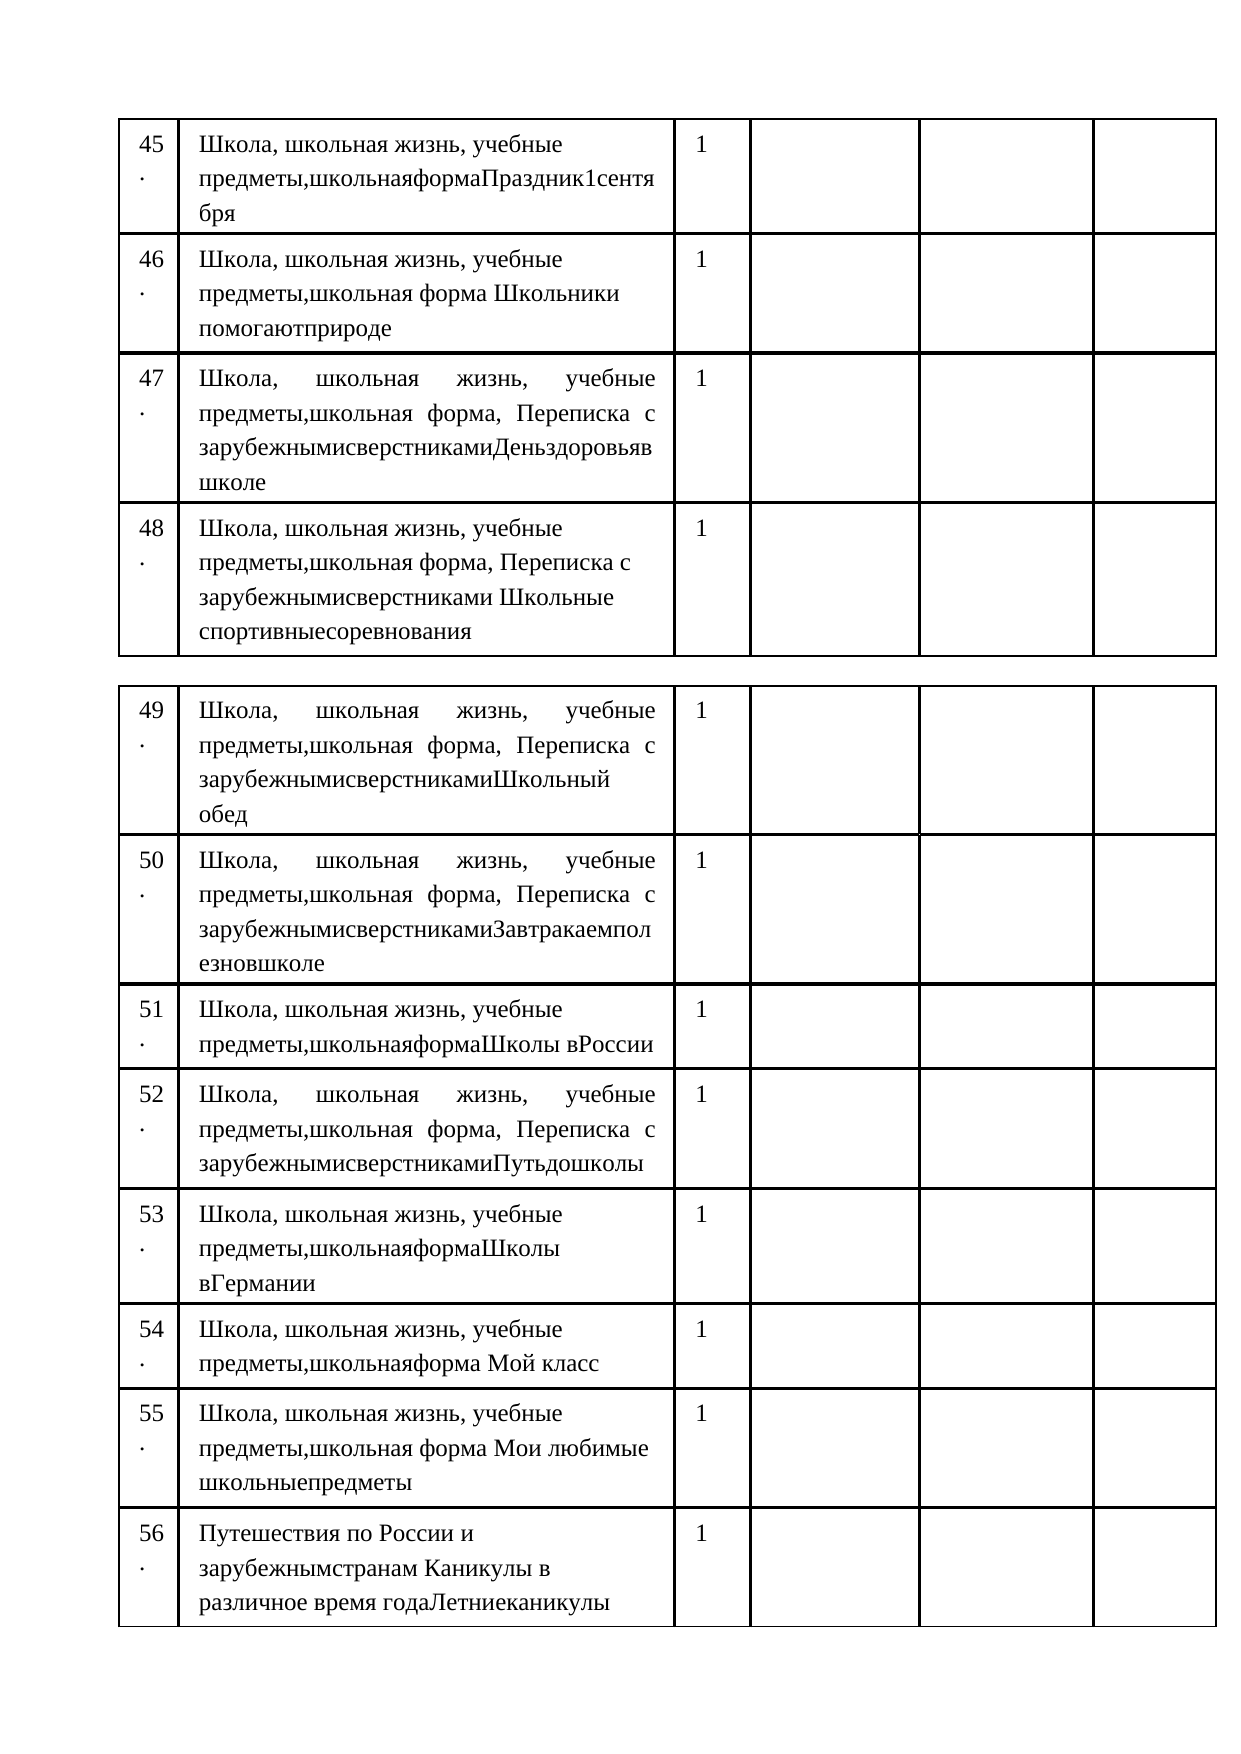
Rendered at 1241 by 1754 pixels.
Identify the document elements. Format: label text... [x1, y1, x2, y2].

table_cell [1095, 836, 1215, 982]
table_header Школа, школьная жизнь, учебные предметы,школьная форма, Переписка с зарубежнымисверстникамиШкольный обед [180, 687, 673, 833]
table_cell Школа, школьная жизнь, учебные предметы,школьная форма Школьники помогаютприроде [180, 235, 673, 351]
table_cell [921, 1390, 1092, 1506]
table_cell [752, 986, 918, 1067]
table_cell Школа, школьная жизнь, учебные предметы,школьнаяформаШколы вРоссии [180, 986, 673, 1067]
table_cell [921, 836, 1092, 982]
table_cell 52. [120, 1070, 177, 1187]
table_cell [921, 504, 1092, 655]
table_cell [921, 1070, 1092, 1187]
table_cell 1 [676, 1305, 749, 1387]
table_cell 1 [676, 235, 749, 351]
table_cell [921, 986, 1092, 1067]
table_cell [1095, 1390, 1215, 1506]
table_cell [1095, 355, 1215, 501]
table_cell Путешествия по России и зарубежнымстранам Каникулы в различное время годаЛетниеканикулы [180, 1509, 673, 1626]
table_cell [752, 1305, 918, 1387]
table_cell 1 [676, 120, 749, 232]
table_cell 54. [120, 1305, 177, 1387]
table_cell 1 [676, 1070, 749, 1187]
table_cell Школа, школьная жизнь, учебные предметы,школьная форма, Переписка с зарубежнымисверстникамиПутьдошколы [180, 1070, 673, 1187]
table_cell [752, 504, 918, 655]
table_cell 55. [120, 1390, 177, 1506]
table_cell 1 [676, 986, 749, 1067]
table_cell [1095, 986, 1215, 1067]
table_cell Школа, школьная жизнь, учебные предметы,школьная форма, Переписка с зарубежнымисверстникамиЗавтракаемполезновшколе [180, 836, 673, 982]
table_cell [921, 1305, 1092, 1387]
table_cell [921, 235, 1092, 351]
table_cell 56. [120, 1509, 177, 1626]
table_cell Школа, школьная жизнь, учебные предметы,школьная форма Мои любимые школьныепредметы [180, 1390, 673, 1506]
table_cell [1095, 504, 1215, 655]
table_cell Школа, школьная жизнь, учебные предметы,школьная форма, Переписка с зарубежнымисверстниками Школьные спортивныесоревнования [180, 504, 673, 655]
table_cell [1095, 1305, 1215, 1387]
table_cell [752, 355, 918, 501]
table_cell [921, 120, 1092, 232]
table_cell 45. [120, 120, 177, 232]
table_cell [752, 836, 918, 982]
table_cell [752, 1509, 918, 1626]
table_cell [752, 1070, 918, 1187]
table_cell [1095, 1509, 1215, 1626]
table_cell [1095, 1070, 1215, 1187]
table_header [1095, 687, 1215, 833]
table_cell [1095, 120, 1215, 232]
table_cell [921, 1190, 1092, 1302]
table_cell 51. [120, 986, 177, 1067]
table_cell 1 [676, 1390, 749, 1506]
table_cell 1 [676, 836, 749, 982]
table_cell [752, 120, 918, 232]
table_cell 46. [120, 235, 177, 351]
table_cell 1 [676, 1190, 749, 1302]
table_cell [1095, 235, 1215, 351]
table_header [921, 687, 1092, 833]
table_cell [921, 355, 1092, 501]
table_header 49. [120, 687, 177, 833]
table_header 1 [676, 687, 749, 833]
table_cell 1 [676, 1509, 749, 1626]
table_cell Школа, школьная жизнь, учебные предметы,школьнаяформаПраздник1сентября [180, 120, 673, 232]
table_cell 1 [676, 355, 749, 501]
table_cell Школа, школьная жизнь, учебные предметы,школьнаяформаШколы вГермании [180, 1190, 673, 1302]
table_cell [921, 1509, 1092, 1626]
table_cell Школа, школьная жизнь, учебные предметы,школьнаяформа Мой класс [180, 1305, 673, 1387]
table_cell Школа, школьная жизнь, учебные предметы,школьная форма, Переписка с зарубежнымисверстникамиДеньздоровьявшколе [180, 355, 673, 501]
table_cell 47. [120, 355, 177, 501]
table_cell [752, 1390, 918, 1506]
table_cell 1 [676, 504, 749, 655]
table_cell [752, 1190, 918, 1302]
table_cell [752, 235, 918, 351]
table_cell [1095, 1190, 1215, 1302]
table_header [752, 687, 918, 833]
table_cell 50. [120, 836, 177, 982]
table_cell 53. [120, 1190, 177, 1302]
table_cell 48. [120, 504, 177, 655]
